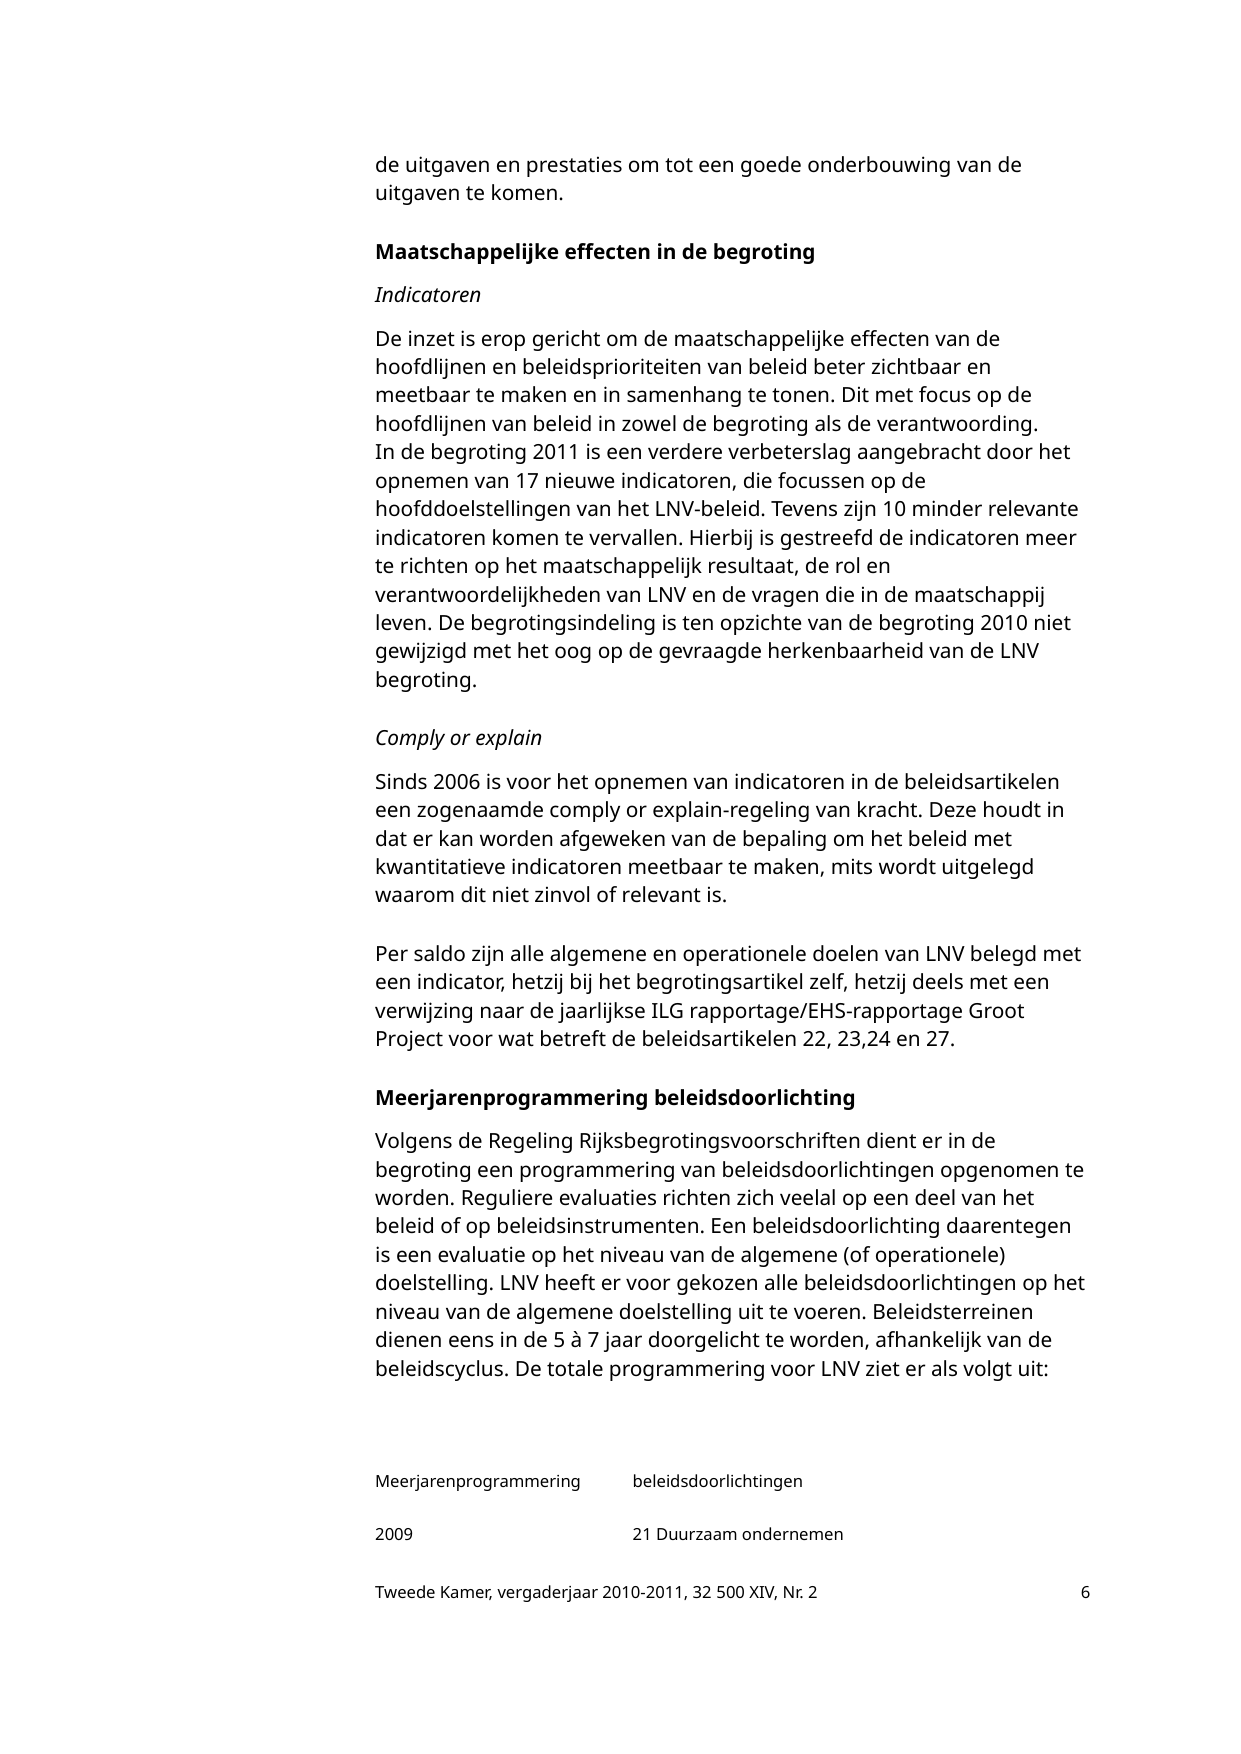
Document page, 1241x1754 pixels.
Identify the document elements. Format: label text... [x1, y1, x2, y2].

table_cell 2009 [375, 1523, 632, 1546]
text Sinds 2006 is voor het opnemen van indicatoren in de beleidsartikelen een zogenaamde comply or explain-regeling van kracht. Deze houdt in dat er kan worden afgeweken van de bepaling om het beleid met kwantitatieve indicatoren meetbaar te maken, mits wordt uitgelegd waarom dit niet zinvol of relevant is. [375, 767, 1090, 909]
text Per saldo zijn alle algemene en operationele doelen van LNV belegd met een indicator, hetzij bij het begrotingsartikel zelf, hetzij deels met een verwijzing naar de jaarlijkse ILG rapportage/EHS-rapportage Groot Project voor wat betreft de beleidsartikelen 22, 23,24 en 27. [375, 939, 1090, 1053]
text Indicatoren [375, 280, 1090, 309]
text In de begroting 2011 is een verdere verbeterslag aangebracht door het opnemen van 17 nieuwe indicatoren, die focussen op de hoofddoelstellingen van het LNV-beleid. Tevens zijn 10 minder relevante indicatoren komen te vervallen. Hierbij is gestreefd de indicatoren meer te richten op het maatschappelijk resultaat, de rol en verantwoordelijkheden van LNV en de vragen die in de maatschappij leven. De begrotingsindeling is ten opzichte van de begroting 2010 niet gewijzigd met het oog op de gevraagde herkenbaarheid van de LNV begroting. [375, 437, 1090, 693]
table_header Meerjarenprogrammering [375, 1470, 632, 1523]
text De inzet is erop gericht om de maatschappelijke effecten van de hoofdlijnen en beleidsprioriteiten van beleid beter zichtbaar en meetbaar te maken en in samenhang te tonen. Dit met focus op de hoofdlijnen van beleid in zowel de begroting als de verantwoording. [375, 324, 1090, 437]
text Meerjarenprogrammering beleidsdoorlichting [375, 1083, 1090, 1111]
text Volgens de Regeling Rijksbegrotingsvoorschriften dient er in de begroting een programmering van beleidsdoorlichtingen opgenomen te worden. Reguliere evaluaties richten zich veelal op een deel van het beleid of op beleidsinstrumenten. Een beleidsdoorlichting daarentegen is een evaluatie op het niveau van de algemene (of operationele) doelstelling. LNV heeft er voor gekozen alle beleidsdoorlichtingen op het niveau van de algemene doelstelling uit te voeren. Beleidsterreinen dienen eens in de 5 à 7 jaar doorgelicht te worden, afhankelijk van de beleidscyclus. De totale programmering voor LNV ziet er als volgt uit: [375, 1126, 1090, 1382]
table_cell 21 Duurzaam ondernemen [633, 1523, 1090, 1546]
text Maatschappelijke effecten in de begroting [375, 237, 1090, 265]
text de uitgaven en prestaties om tot een goede onderbouwing van de uitgaven te komen. [375, 150, 1090, 207]
table_header beleidsdoorlichtingen [633, 1470, 1090, 1523]
text Comply or explain [375, 723, 1090, 752]
